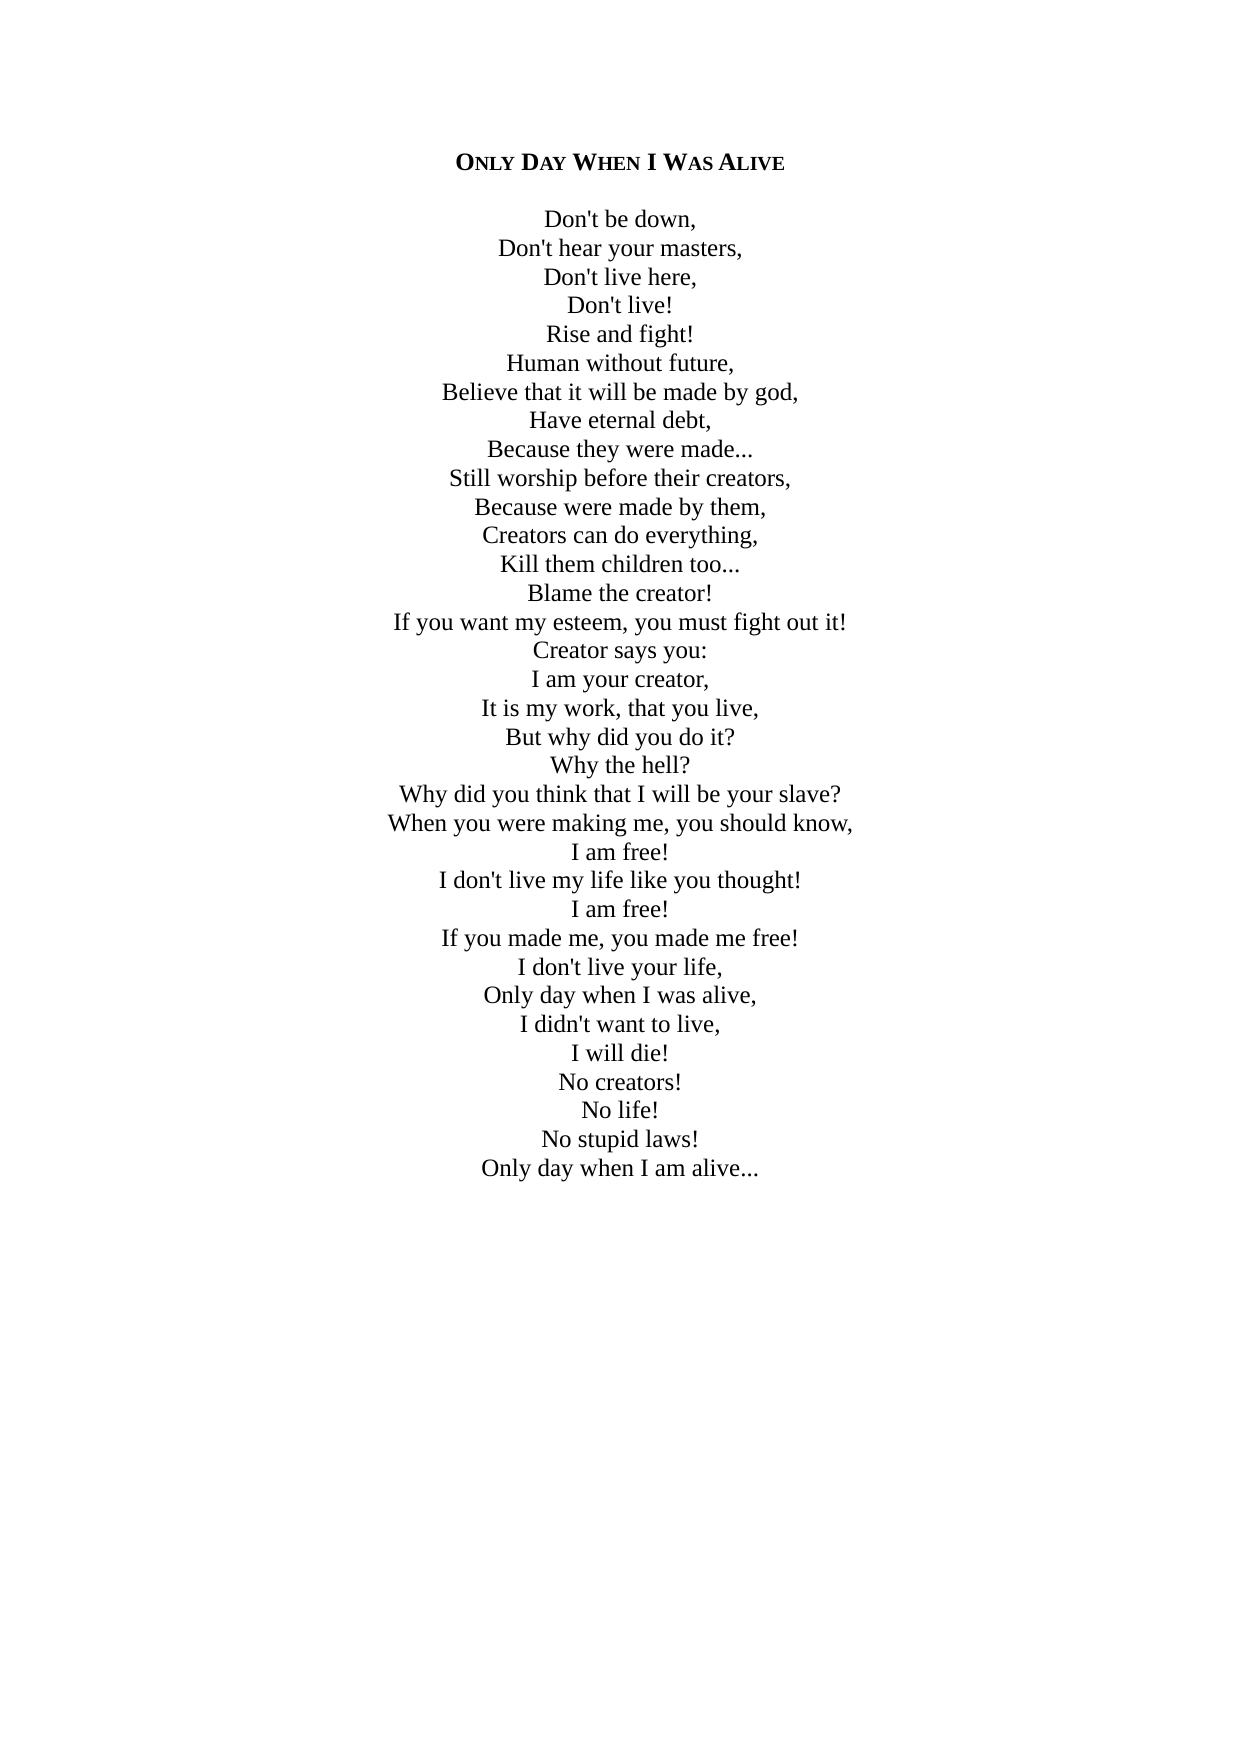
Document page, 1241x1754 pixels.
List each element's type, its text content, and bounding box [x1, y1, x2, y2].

text No life! [118, 1096, 1122, 1124]
text I will die! [118, 1038, 1122, 1067]
text I don't live my life like you thought! [118, 866, 1122, 894]
text Human without future, [118, 348, 1122, 377]
text If you made me, you made me free! [118, 923, 1122, 952]
text Don't be down, [118, 204, 1122, 233]
text Have eternal debt, [118, 406, 1122, 434]
text Creators can do everything, [118, 521, 1122, 549]
text Don't live here, [118, 262, 1122, 291]
text No creators! [118, 1067, 1122, 1096]
text Because were made by them, [118, 492, 1122, 521]
text But why did you do it? [118, 722, 1122, 751]
text Because they were made... [118, 434, 1122, 463]
text No stupid laws! [118, 1124, 1122, 1153]
text I didn't want to live, [118, 1009, 1122, 1038]
text Kill them children too... [118, 549, 1122, 578]
text It is my work, that you live, [118, 693, 1122, 722]
text I am your creator, [118, 664, 1122, 693]
text Creator says you: [118, 636, 1122, 664]
text Don't hear your masters, [118, 233, 1122, 262]
text Still worship before their creators, [118, 463, 1122, 492]
text Rise and fight! [118, 319, 1122, 348]
text I am free! [118, 894, 1122, 923]
text If you want my esteem, you must fight out it! [118, 607, 1122, 636]
text Only Day When I Was Alive [118, 147, 1122, 176]
text Only day when I am alive... [118, 1153, 1122, 1182]
text I don't live your life, [118, 952, 1122, 981]
text When you were making me, you should know, [118, 808, 1122, 837]
text I am free! [118, 837, 1122, 866]
text Don't live! [118, 291, 1122, 319]
text Blame the creator! [118, 578, 1122, 607]
text Only day when I was alive, [118, 981, 1122, 1009]
text Believe that it will be made by god, [118, 377, 1122, 406]
text Why did you think that I will be your slave? [118, 779, 1122, 808]
text Why the hell? [118, 751, 1122, 779]
